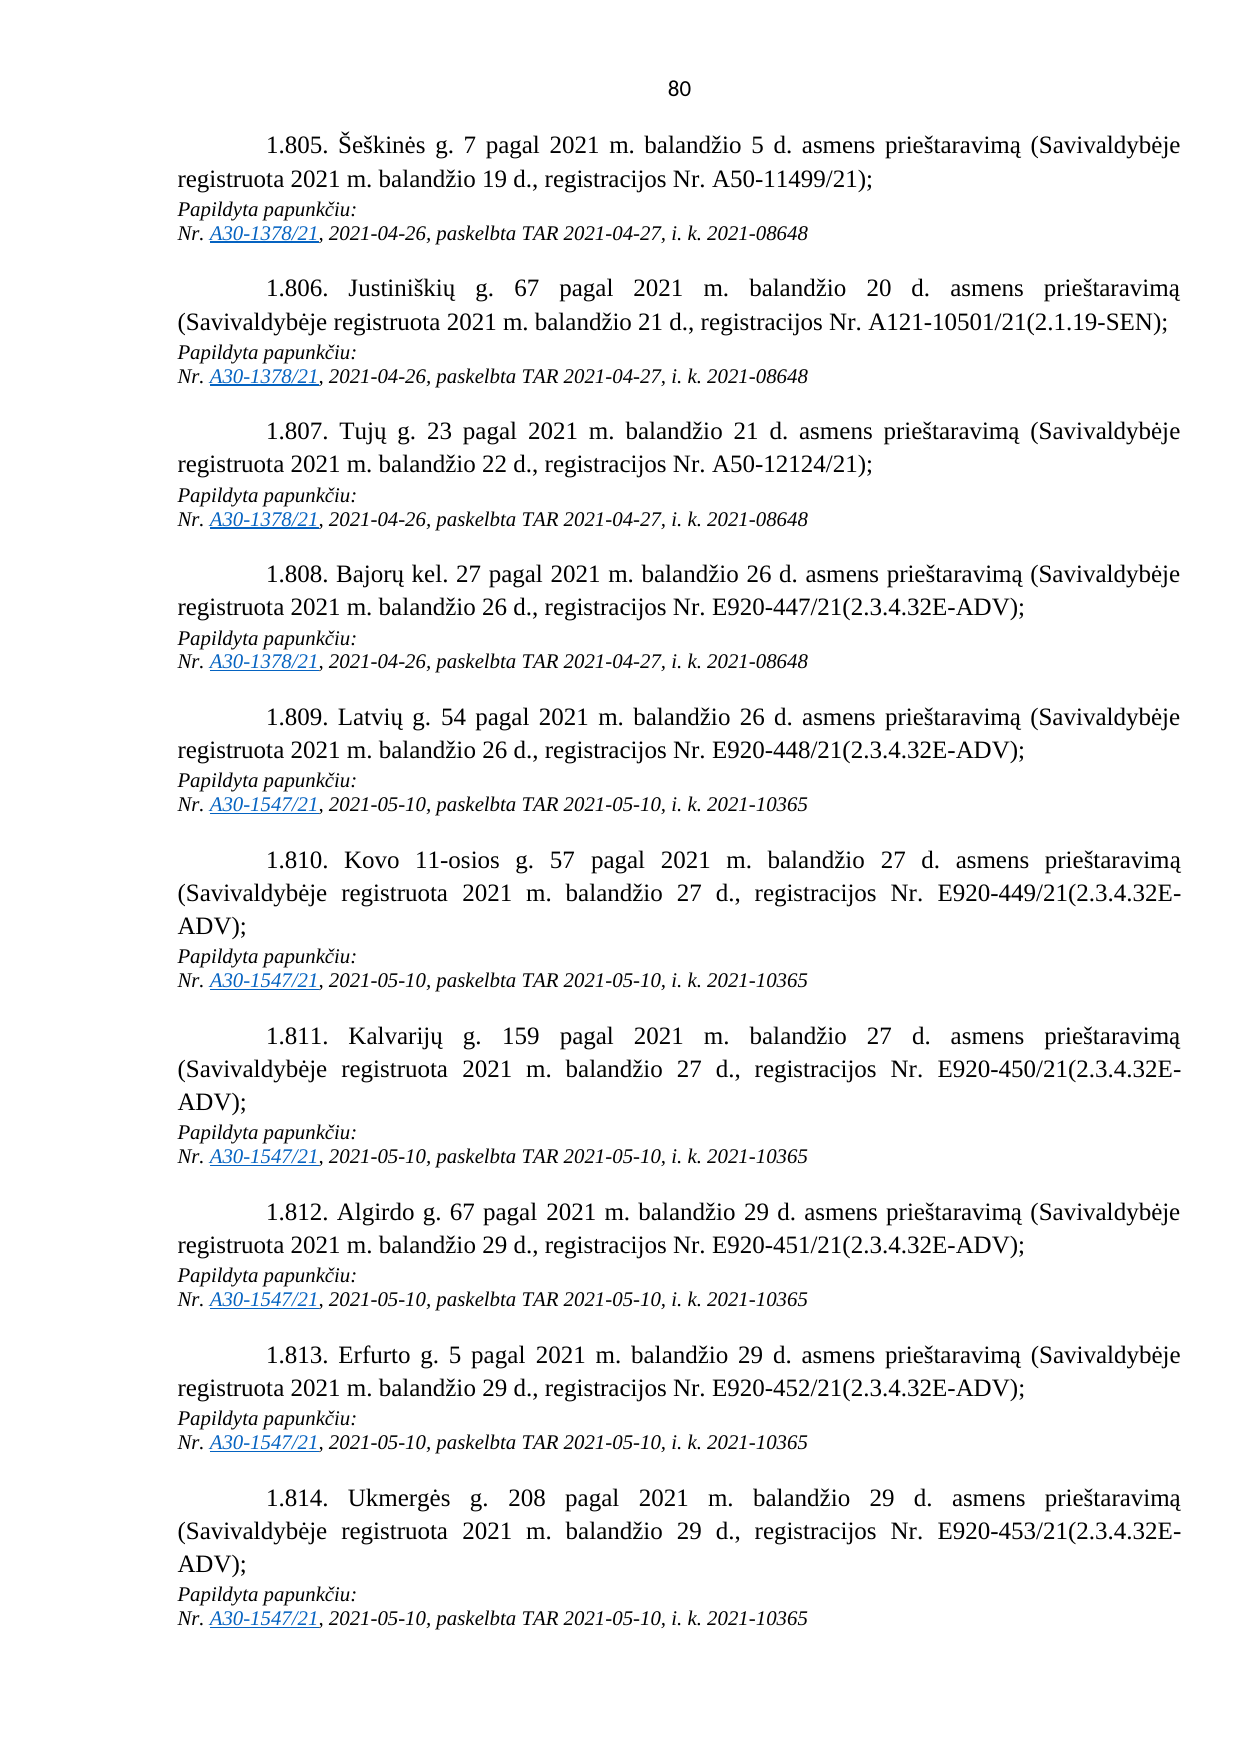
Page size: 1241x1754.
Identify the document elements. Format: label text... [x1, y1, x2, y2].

text Papildyta papunkčiu: [177, 339, 1181, 364]
text Papildyta papunkčiu: [177, 1263, 1181, 1287]
text Nr. A30-1547/21, 2021-05-10, paskelbta TAR 2021-05-10, i. k. 2021-10365 [177, 1430, 1181, 1454]
text 1.814. Ukmergės g. 208 pagal 2021 m. balandžio 29 d. asmens prieštaravimą (Savivaldybėje registruota 2021 m. balandžio 29 d., registracijos Nr. E920-453/21(2.3.4.32E-ADV); [177, 1483, 1181, 1578]
text 1.812. Algirdo g. 67 pagal 2021 m. balandžio 29 d. asmens prieštaravimą (Savivaldybėje registruota 2021 m. balandžio 29 d., registracijos Nr. E920-451/21(2.3.4.32E-ADV); [177, 1197, 1181, 1259]
text Papildyta papunkčiu: [177, 482, 1181, 507]
text 1.806. Justiniškių g. 67 pagal 2021 m. balandžio 20 d. asmens prieštaravimą (Savivaldybėje registruota 2021 m. balandžio 21 d., registracijos Nr. A121-10501/21(2.1.19-SEN); [177, 273, 1181, 335]
text Nr. A30-1547/21, 2021-05-10, paskelbta TAR 2021-05-10, i. k. 2021-10365 [177, 1606, 1181, 1630]
text 1.809. Latvių g. 54 pagal 2021 m. balandžio 26 d. asmens prieštaravimą (Savivaldybėje registruota 2021 m. balandžio 26 d., registracijos Nr. E920-448/21(2.3.4.32E-ADV); [177, 702, 1181, 764]
text Papildyta papunkčiu: [177, 1582, 1181, 1606]
text Nr. A30-1547/21, 2021-05-10, paskelbta TAR 2021-05-10, i. k. 2021-10365 [177, 1287, 1181, 1311]
text Nr. A30-1378/21, 2021-04-26, paskelbta TAR 2021-04-27, i. k. 2021-08648 [177, 507, 1181, 531]
text Papildyta papunkčiu: [177, 944, 1181, 968]
text Nr. A30-1378/21, 2021-04-26, paskelbta TAR 2021-04-27, i. k. 2021-08648 [177, 649, 1181, 673]
text 1.807. Tujų g. 23 pagal 2021 m. balandžio 21 d. asmens prieštaravimą (Savivaldybėje registruota 2021 m. balandžio 22 d., registracijos Nr. A50-12124/21); [177, 416, 1181, 478]
text Nr. A30-1378/21, 2021-04-26, paskelbta TAR 2021-04-27, i. k. 2021-08648 [177, 221, 1181, 245]
text Papildyta papunkčiu: [177, 1406, 1181, 1430]
text 1.808. Bajorų kel. 27 pagal 2021 m. balandžio 26 d. asmens prieštaravimą (Savivaldybėje registruota 2021 m. balandžio 26 d., registracijos Nr. E920-447/21(2.3.4.32E-ADV); [177, 559, 1181, 621]
text Papildyta papunkčiu: [177, 1120, 1181, 1144]
text Nr. A30-1378/21, 2021-04-26, paskelbta TAR 2021-04-27, i. k. 2021-08648 [177, 364, 1181, 388]
text 1.813. Erfurto g. 5 pagal 2021 m. balandžio 29 d. asmens prieštaravimą (Savivaldybėje registruota 2021 m. balandžio 29 d., registracijos Nr. E920-452/21(2.3.4.32E-ADV); [177, 1340, 1181, 1402]
text Nr. A30-1547/21, 2021-05-10, paskelbta TAR 2021-05-10, i. k. 2021-10365 [177, 792, 1181, 816]
text Nr. A30-1547/21, 2021-05-10, paskelbta TAR 2021-05-10, i. k. 2021-10365 [177, 1144, 1181, 1168]
text 1.810. Kovo 11-osios g. 57 pagal 2021 m. balandžio 27 d. asmens prieštaravimą (Savivaldybėje registruota 2021 m. balandžio 27 d., registracijos Nr. E920-449/21(2.3.4.32E-ADV); [177, 845, 1181, 940]
text Papildyta papunkčiu: [177, 768, 1181, 792]
text 1.805. Šeškinės g. 7 pagal 2021 m. balandžio 5 d. asmens prieštaravimą (Savivaldybėje registruota 2021 m. balandžio 19 d., registracijos Nr. A50-11499/21); [177, 131, 1181, 192]
text Papildyta papunkčiu: [177, 625, 1181, 649]
text Papildyta papunkčiu: [177, 197, 1181, 221]
text 1.811. Kalvarijų g. 159 pagal 2021 m. balandžio 27 d. asmens prieštaravimą (Savivaldybėje registruota 2021 m. balandžio 27 d., registracijos Nr. E920-450/21(2.3.4.32E-ADV); [177, 1021, 1181, 1116]
text Nr. A30-1547/21, 2021-05-10, paskelbta TAR 2021-05-10, i. k. 2021-10365 [177, 968, 1181, 992]
